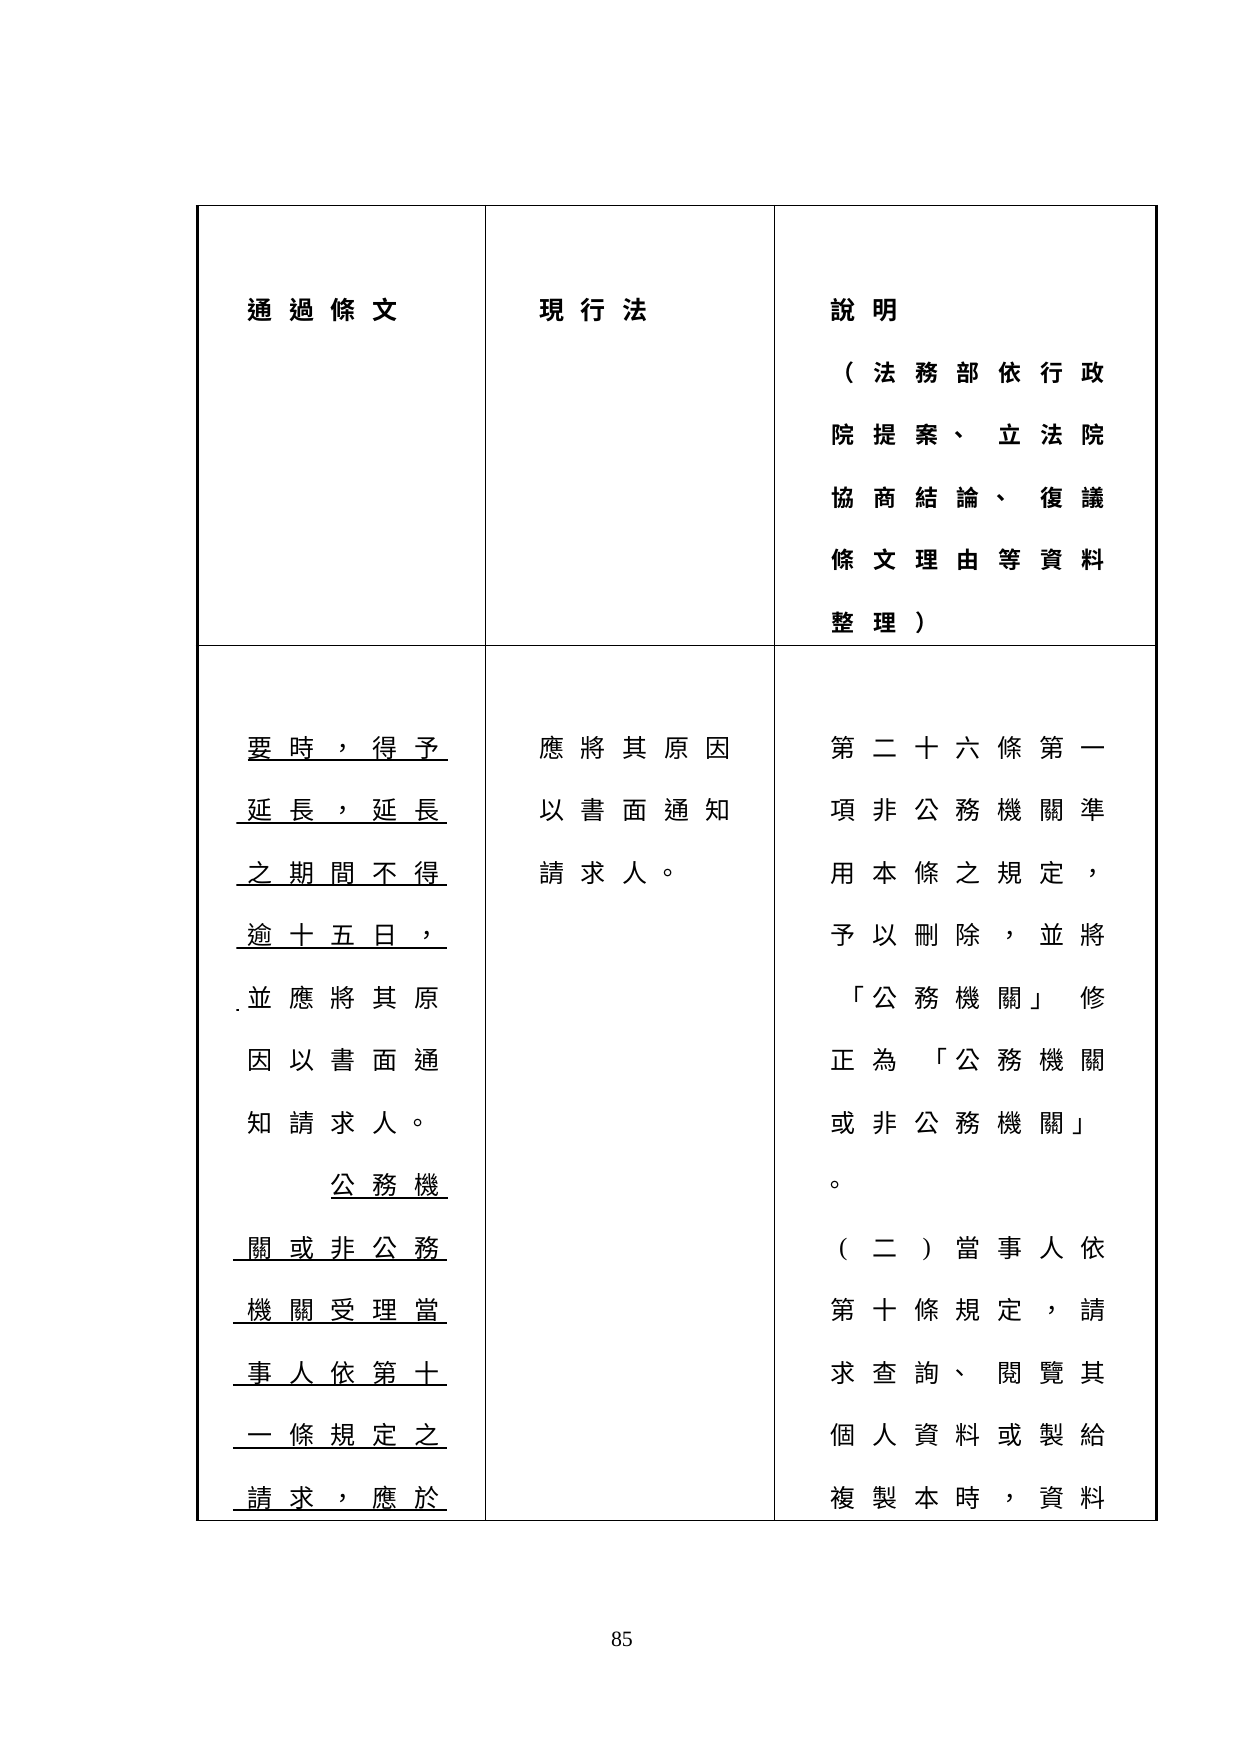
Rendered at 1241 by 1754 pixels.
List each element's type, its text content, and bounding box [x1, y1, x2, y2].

table_header 說明 （法務部依行政院提案、立法院協商結論、復議條文理由等資料整理） [775, 206, 1155, 645]
table_cell 第二十六條第一項非公務機關準用本條之規定，予以刪除，並將「公務機關」修正為「公務機關或非公務機關」。 (二)當事人依第十條規定，請求查詢、閱覽其個人資料或製給複製本時，資料 [775, 646, 1155, 1520]
table_header 通過條文 [199, 206, 485, 645]
table_cell 應將其原因以書面通知請求人。 [486, 646, 774, 1520]
table_header 現行法 [486, 206, 774, 645]
table_cell 要時，得予延長，延長之期間不得逾十五日，並應將其原因以書面通知請求人。 公務機關或非公務機關受理當事人依第十一條規定之請求，應於 [199, 646, 485, 1520]
